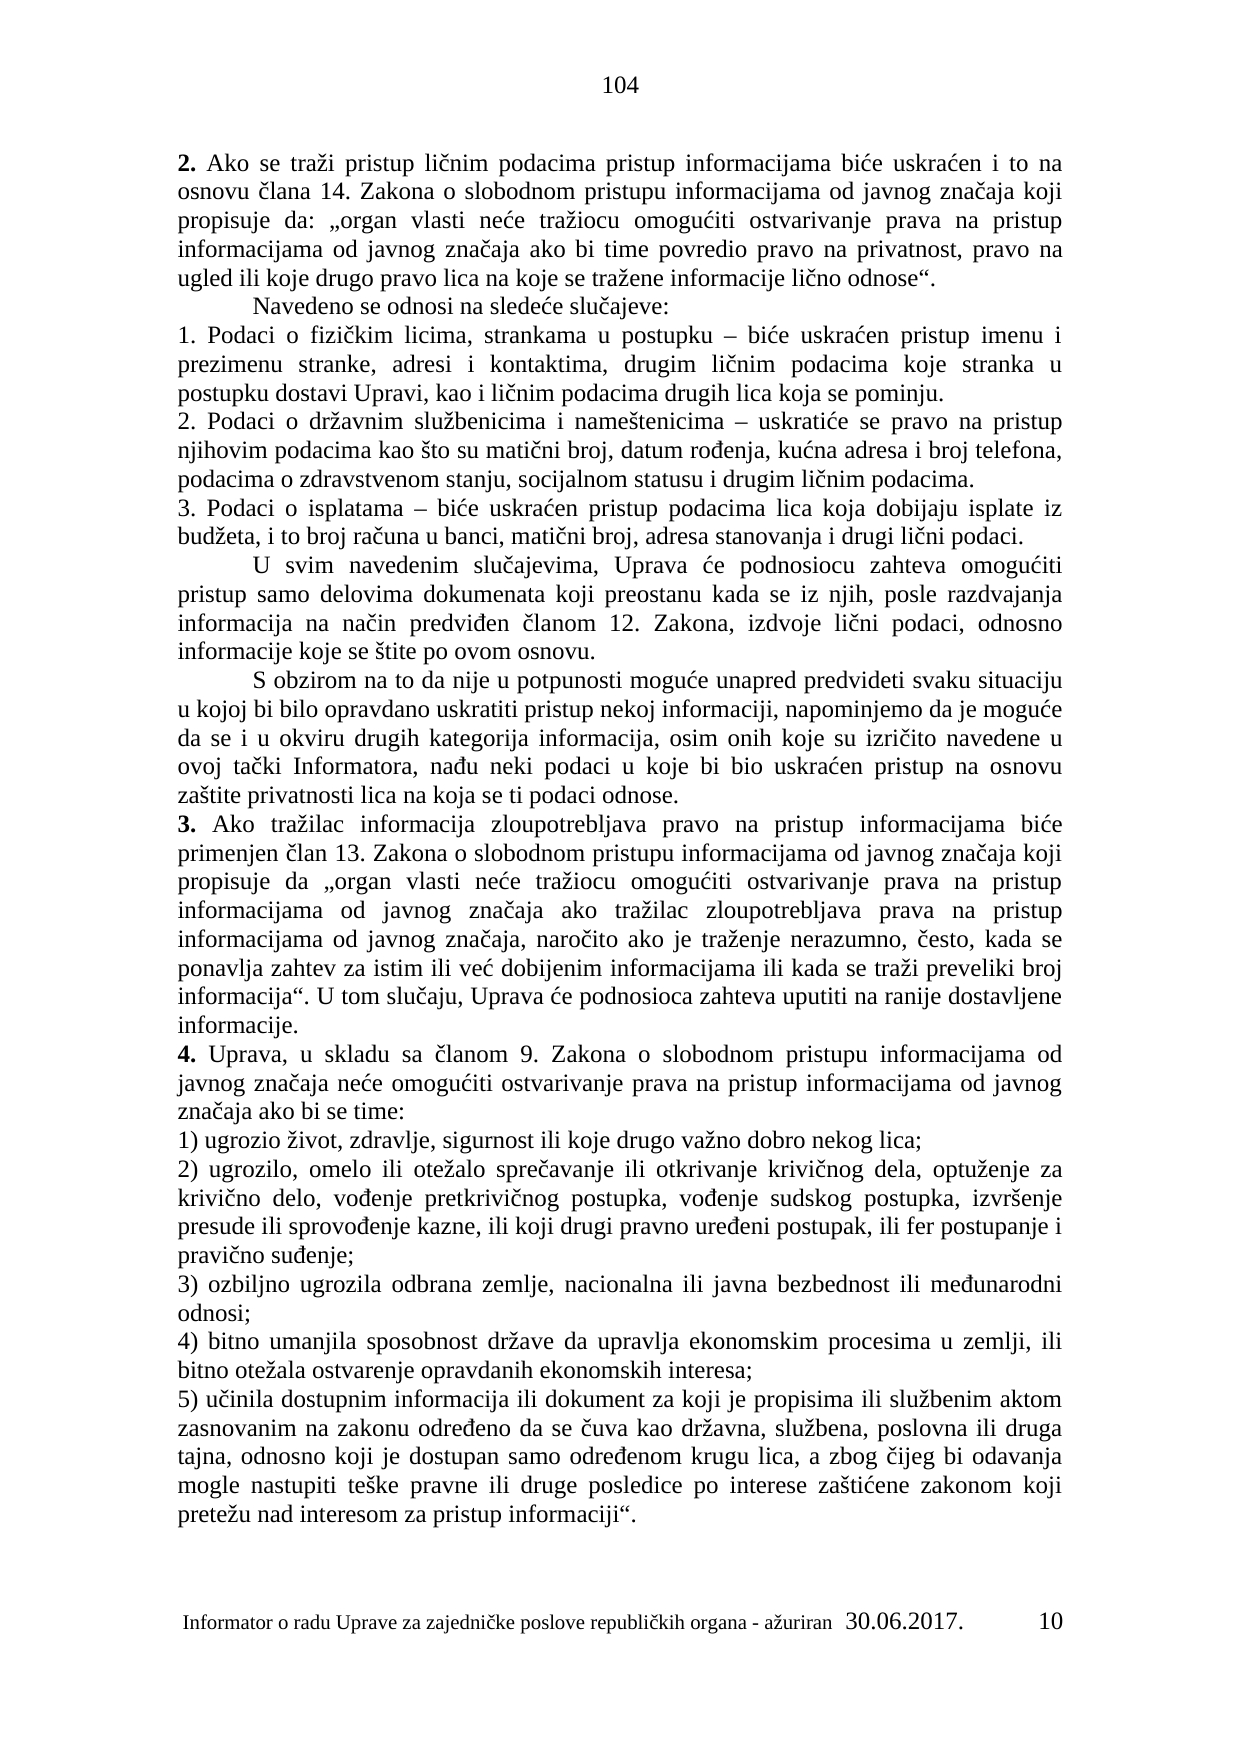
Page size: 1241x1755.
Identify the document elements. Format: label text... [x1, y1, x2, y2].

text 4) bitno umanjila sposobnost države da upravlјa ekonomskim procesima u zemlјi, ili bitno otežala ostvarenje opravdanih ekonomskih interesa; [177, 1326, 1063, 1384]
text 4. Uprava, u skladu sa članom 9. Zakona o slobodnom pristupu informacijama od javnog značaja neće omogućiti ostvarivanje prava na pristup informacijama od javnog značaja ako bi se time: [177, 1039, 1063, 1125]
text 3. Ako tražilac informacija zloupotreblјava pravo na pristup informacijama biće primenjen član 13. Zakona o slobodnom pristupu informacijama od javnog značaja koji propisuje da „organ vlasti neće tražiocu omogućiti ostvarivanje prava na pristup informacijama od javnog značaja ako tražilac zloupotreblјava prava na pristup informacijama od javnog značaja, naročito ako je traženje nerazumno, često, kada se ponavlјa zahtev za istim ili već dobijenim informacijama ili kada se traži preveliki broj informacija“. U tom slučaju, Uprava će podnosioca zahteva uputiti na ranije dostavlјene informacije. [177, 809, 1063, 1039]
text 3. Podaci o isplatama – biće uskraćen pristup podacima lica koja dobijaju isplate iz budžeta, i to broj računa u banci, matični broj, adresa stanovanja i drugi lični podaci. [177, 493, 1063, 550]
text Navedeno se odnosi na sledeće slučajeve: [177, 291, 1063, 320]
text 2. Ako se traži pristup ličnim podacima pristup informacijama biće uskraćen i to na osnovu člana 14. Zakona o slobodnom pristupu informacijama od javnog značaja koji propisuje da: „organ vlasti neće tražiocu omogućiti ostvarivanje prava na pristup informacijama od javnog značaja ako bi time povredio pravo na privatnost, pravo na ugled ili koje drugo pravo lica na koje se tražene informacije lično odnose“. [177, 148, 1063, 291]
text 2. Podaci o državnim službenicima i nameštenicima – uskratiće se pravo na pristup njihovim podacima kao što su matični broj, datum rođenja, kućna adresa i broj telefona, podacima o zdravstvenom stanju, socijalnom statusu i drugim ličnim podacima. [177, 406, 1063, 493]
text 2) ugrozilo, omelo ili otežalo sprečavanje ili otkrivanje krivičnog dela, optuženje za krivično delo, vođenje pretkrivičnog postupka, vođenje sudskog postupka, izvršenje presude ili sprovođenje kazne, ili koji drugi pravno uređeni postupak, ili fer postupanje i pravično suđenje; [177, 1154, 1063, 1269]
text 1. Podaci o fizičkim licima, strankama u postupku – biće uskraćen pristup imenu i prezimenu stranke, adresi i kontaktima, drugim ličnim podacima koje stranka u postupku dostavi Upravi, kao i ličnim podacima drugih lica koja se pominju. [177, 320, 1063, 406]
text S obzirom na to da nije u potpunosti moguće unapred predvideti svaku situaciju u kojoj bi bilo opravdano uskratiti pristup nekoj informaciji, napominjemo da je moguće da se i u okviru drugih kategorija informacija, osim onih koje su izričito navedene u ovoj tački Informatora, nađu neki podaci u koje bi bio uskraćen pristup na osnovu zaštite privatnosti lica na koja se ti podaci odnose. [177, 665, 1063, 809]
text 5) učinila dostupnim informacija ili dokument za koji je propisima ili službenim aktom zasnovanim na zakonu određeno da se čuva kao državna, službena, poslovna ili druga tajna, odnosno koji je dostupan samo određenom krugu lica, a zbog čijeg bi odavanja mogle nastupiti teške pravne ili druge posledice po interese zaštićene zakonom koji pretežu nad interesom za pristup informaciji“. [177, 1384, 1063, 1528]
text 1) ugrozio život, zdravlјe, sigurnost ili koje drugo važno dobro nekog lica; [177, 1125, 1063, 1154]
text U svim navedenim slučajevima, Uprava će podnosiocu zahteva omogućiti pristup samo delovima dokumenata koji preostanu kada se iz njih, posle razdvajanja informacija na način predviđen članom 12. Zakona, izdvoje lični podaci, odnosno informacije koje se štite po ovom osnovu. [177, 550, 1063, 665]
text 3) ozbilјno ugrozila odbrana zemlјe, nacionalna ili javna bezbednost ili međunarodni odnosi; [177, 1269, 1063, 1326]
